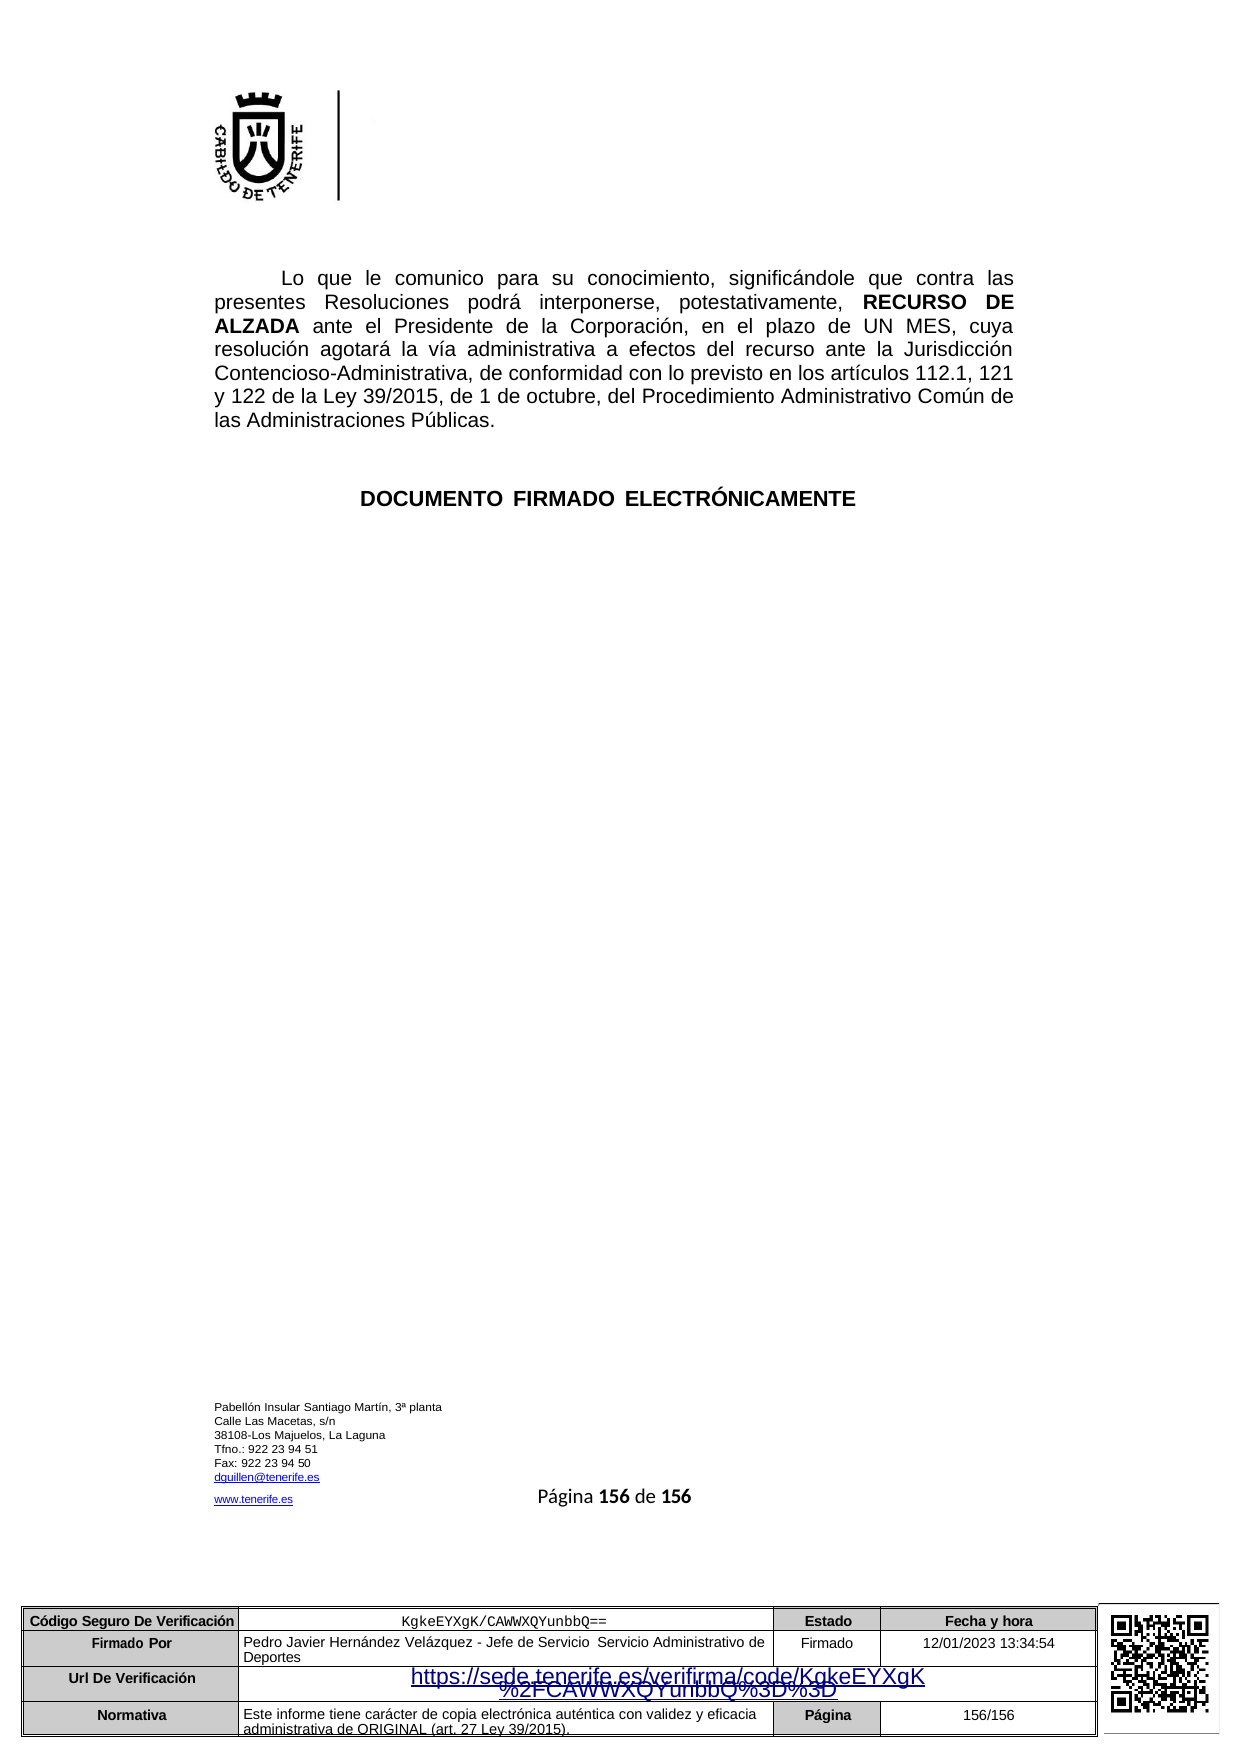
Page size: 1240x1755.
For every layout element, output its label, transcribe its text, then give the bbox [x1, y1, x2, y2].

text Fax: 922 23 94 50 [214, 1456, 1110, 1469]
text www.tenerife.es Página 156 de 156 [214, 1484, 1110, 1509]
text 38108-Los Majuelos, La Laguna Tfno.: 922 23 94 51 [214, 1429, 413, 1456]
subtitle DOCUMENTO FIRMADO ELECTRÓNICAMENTE [360, 486, 1110, 511]
text dguillen@tenerife.es [214, 1470, 1110, 1484]
text Pabellón Insular Santiago Martín, 3ª planta Calle Las Macetas, s/n [214, 1401, 467, 1428]
text Lo que le comunico para su conocimiento, significándole que contra las presentes Resoluciones podrá interponerse, potestativamente, RECURSO DE ALZADA ante el Presidente de la Corporación, en el plazo de UN MES, cuya resolución agotará la vía administrativa a efectos del recurso ante la Jurisdicción Contencioso-Administrativa, de conformidad con lo previsto en los artículos 112.1, 121 y 122 de la Ley 39/2015, de 1 de octubre, del Procedimiento Administrativo Común de las Administraciones Públicas. [214, 267, 1014, 432]
